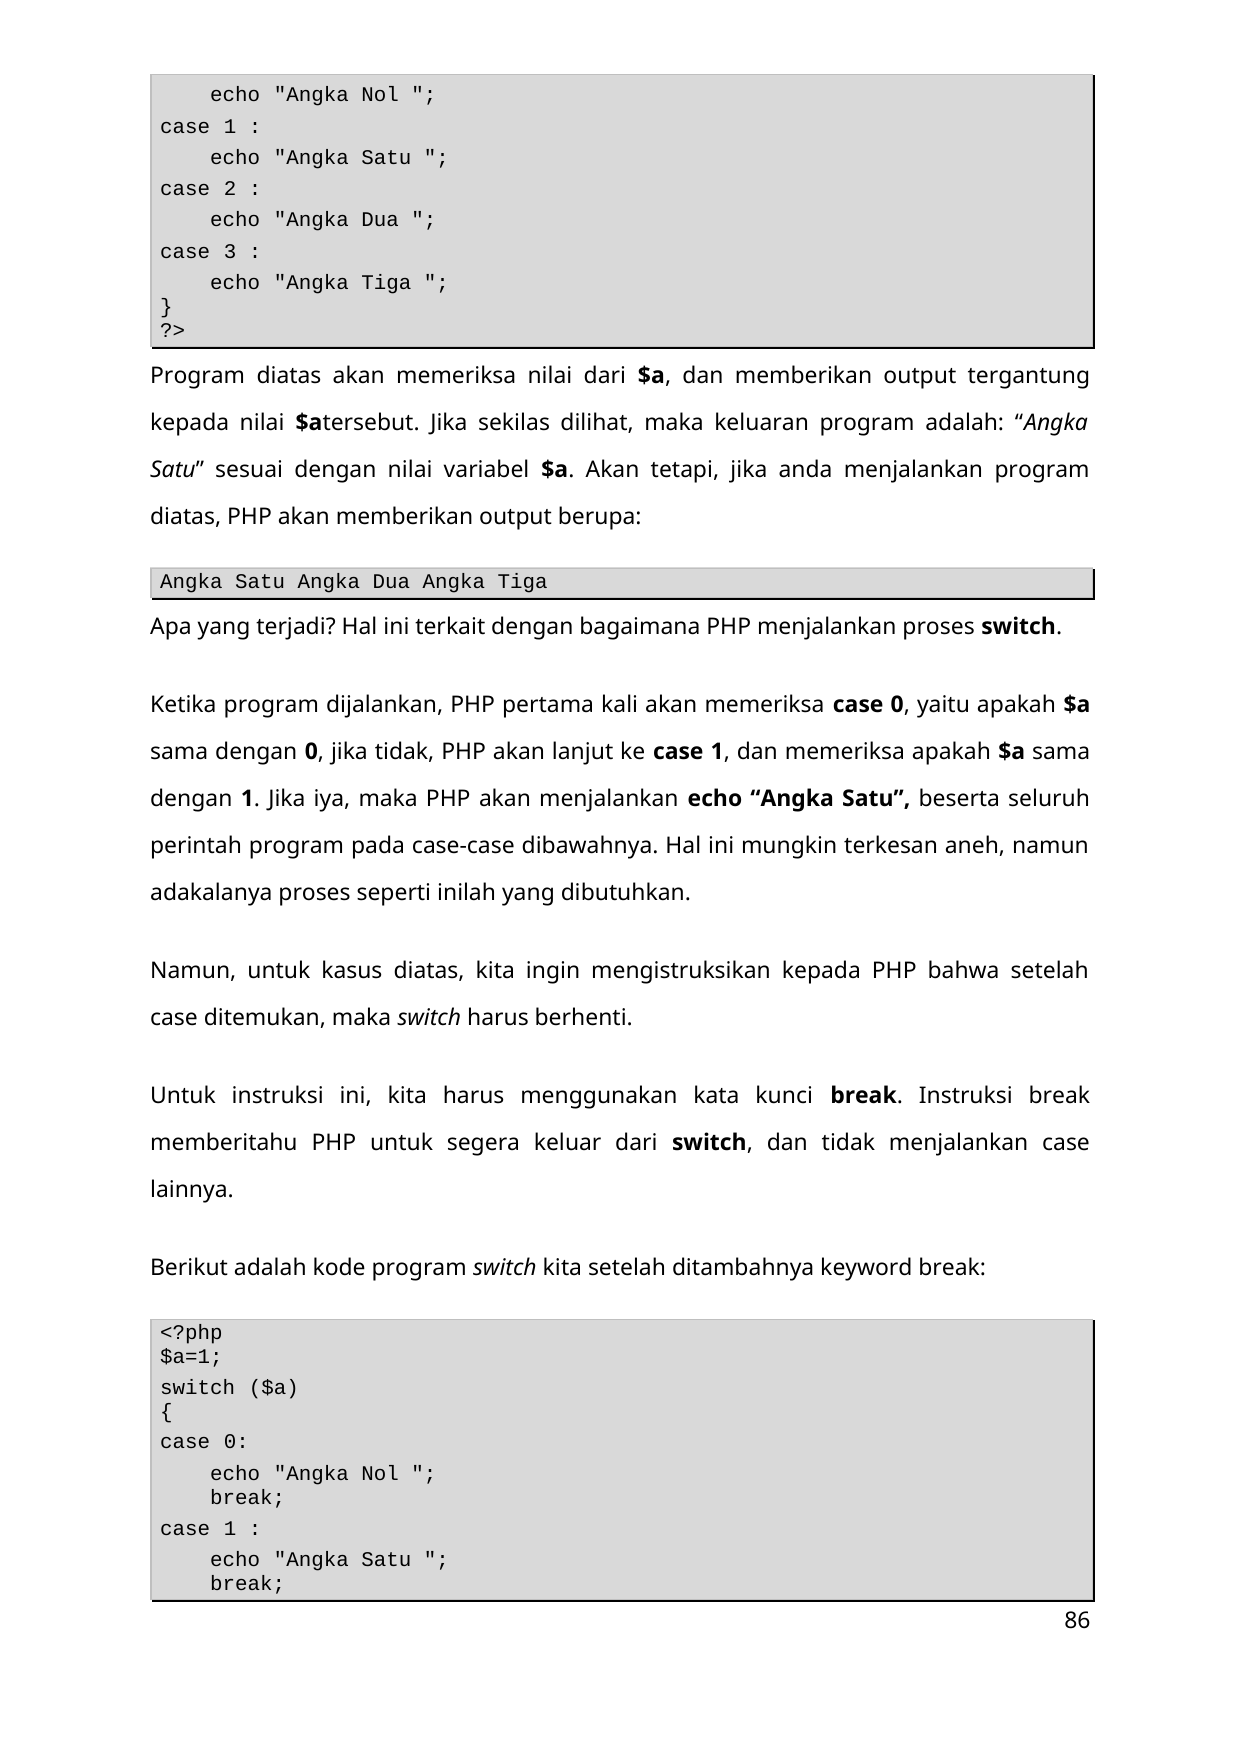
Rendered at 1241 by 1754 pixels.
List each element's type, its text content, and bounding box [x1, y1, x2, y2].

text Untuk instruksi ini, kita harus menggunakan kata kunci break. Instruksi break memberitahu PHP untuk segera keluar dari switch, dan tidak menjalankan case lainnya. [150, 1079, 1090, 1204]
text Berikut adalah kode program switch kita setelah ditambahnya keyword break: [150, 1251, 1090, 1282]
text Program diatas akan memeriksa nilai dari $a, dan memberikan output tergantung kepada nilai $atersebut. Jika sekilas dilihat, maka keluaran program adalah: “Angka Satu” sesuai dengan nilai variabel $a. Akan tetapi, jika anda menjalankan program diatas, PHP akan memberikan output berupa: [150, 359, 1090, 531]
text Namun, untuk kasus diatas, kita ingin mengistruksikan kepada PHP bahwa setelah case ditemukan, maka switch harus berhenti. [150, 954, 1090, 1032]
text Ketika program dijalankan, PHP pertama kali akan memeriksa case 0, yaitu apakah $a sama dengan 0, jika tidak, PHP akan lanjut ke case 1, dan memeriksa apakah $a sama dengan 1. Jika iya, maka PHP akan menjalankan echo “Angka Satu”, beserta seluruh perintah program pada case-case dibawahnya. Hal ini mungkin terkesan aneh, namun adakalanya proses seperti inilah yang dibutuhkan. [150, 688, 1090, 907]
text Apa yang terjadi? Hal ini terkait dengan bagaimana PHP menjalankan proses switch. [150, 610, 1090, 642]
